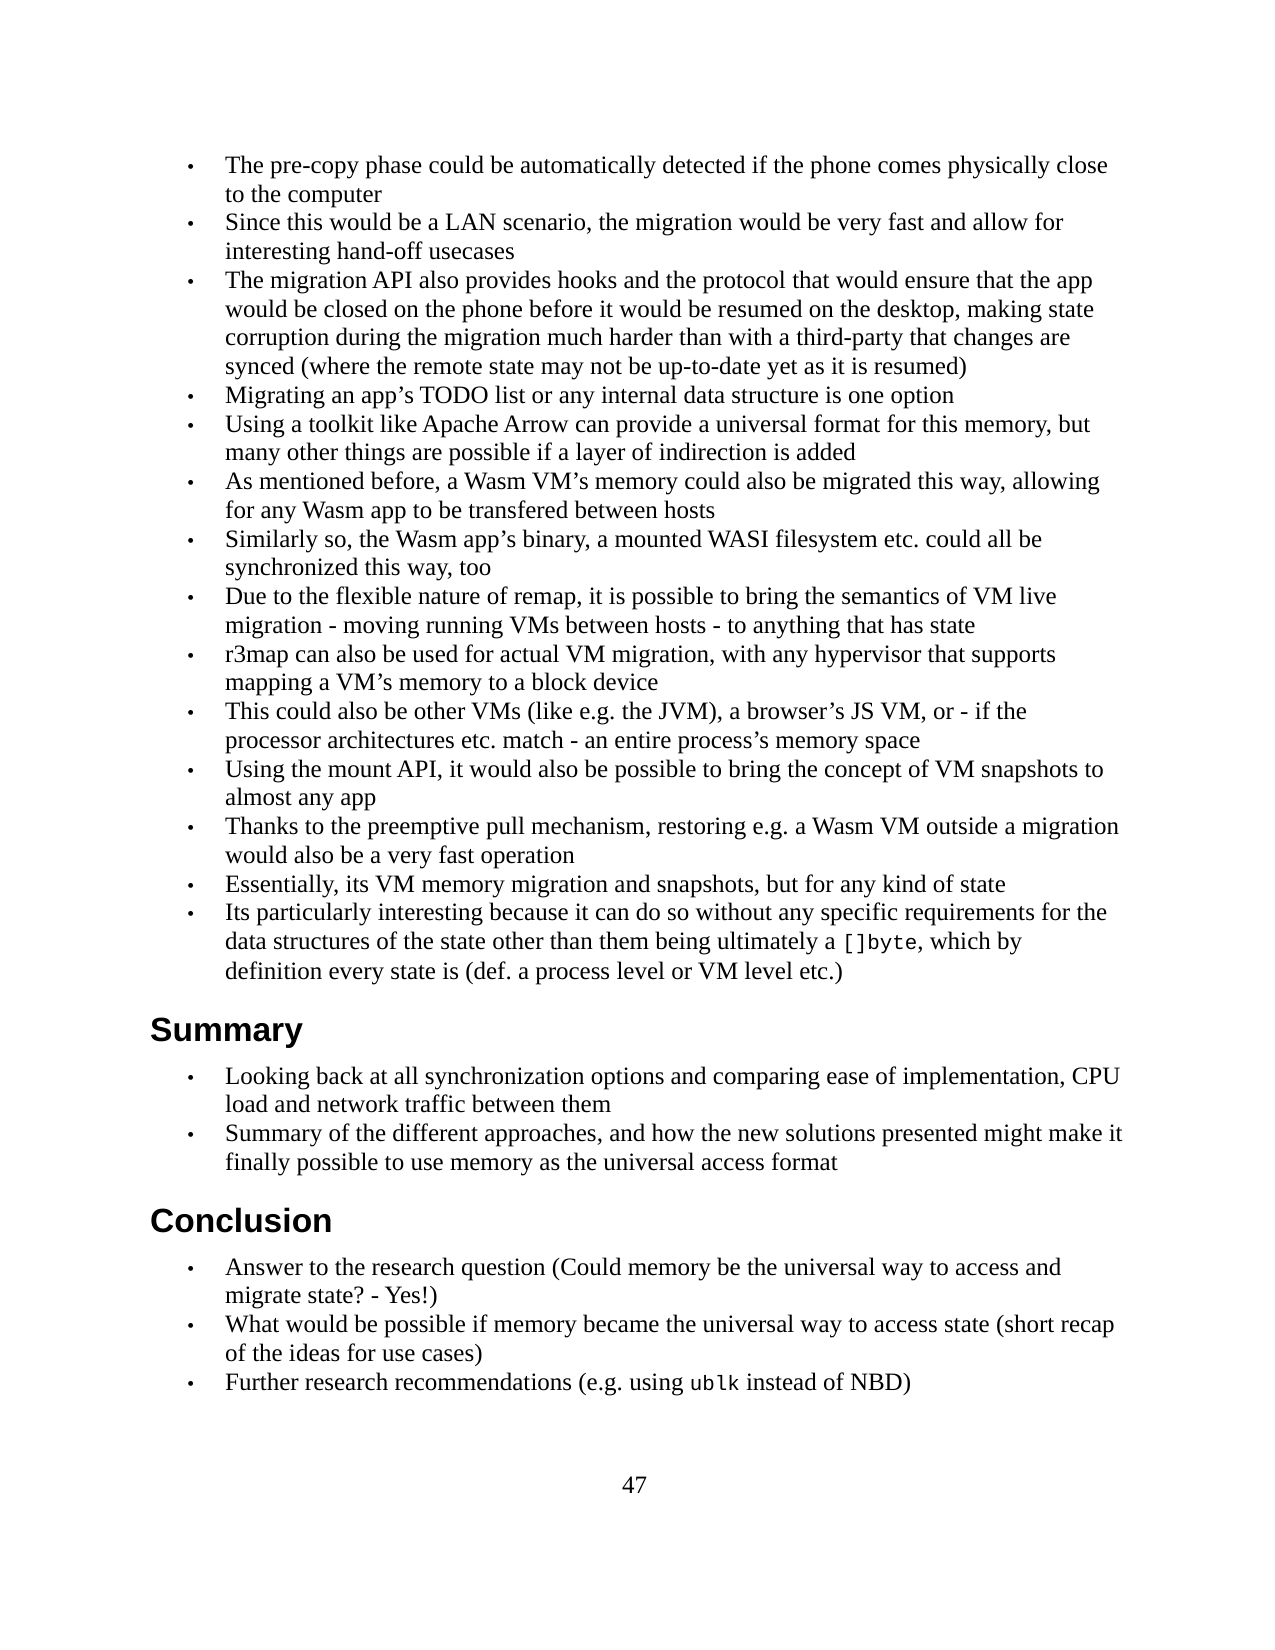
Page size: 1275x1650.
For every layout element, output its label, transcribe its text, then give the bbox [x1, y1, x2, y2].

list r3map can also be used for actual VM migration, with any hypervisor that supports mapping a VM’s memory to a block device [187, 639, 1125, 696]
list Summary of the different approaches, and how the new solutions presented might make it finally possible to use memory as the universal access format [187, 1118, 1125, 1176]
list Due to the flexible nature of remap, it is possible to bring the semantics of VM live migration - moving running VMs between hosts - to anything that has state [187, 581, 1125, 639]
list Looking back at all synchronization options and comparing ease of implementation, CPU load and network traffic between them [187, 1061, 1125, 1118]
list Using the mount API, it would also be possible to bring the concept of VM snapshots to almost any app [187, 754, 1125, 811]
list Thanks to the preemptive pull mechanism, restoring e.g. a Wasm VM outside a migration would also be a very fast operation [187, 811, 1125, 869]
list Similarly so, the Wasm app’s binary, a mounted WASI filesystem etc. could all be synchronized this way, too [187, 524, 1125, 581]
list Its particularly interesting because it can do so without any specific requirements for the data structures of the state other than them being ultimately a []byte, which by definition every state is (def. a process level or VM level etc.) [187, 897, 1125, 984]
list Migrating an app’s TODO list or any internal data structure is one option [187, 380, 1125, 409]
list This could also be other VMs (like e.g. the JVM), a browser’s JS VM, or - if the processor architectures etc. match - an entire process’s memory space [187, 696, 1125, 754]
list The migration API also provides hooks and the protocol that would ensure that the app would be closed on the phone before it would be resumed on the desktop, making state corruption during the migration much harder than with a third-party that changes are synced (where the remote state may not be up-to-date yet as it is resumed) [187, 265, 1125, 380]
list Since this would be a LAN scenario, the migration would be very fast and allow for interesting hand-off usecases [187, 207, 1125, 265]
list Using a toolkit like Apache Arrow can provide a universal format for this memory, but many other things are possible if a layer of indirection is added [187, 409, 1125, 466]
list As mentioned before, a Wasm VM’s memory could also be migrated this way, allowing for any Wasm app to be transfered between hosts [187, 466, 1125, 524]
list The pre-copy phase could be automatically detected if the phone comes physically close to the computer [187, 150, 1125, 207]
list Essentially, its VM memory migration and snapshots, but for any kind of state [187, 869, 1125, 897]
list What would be possible if memory became the universal way to access state (short recap of the ideas for use cases) [187, 1309, 1125, 1367]
list Answer to the research question (Could memory be the universal way to access and migrate state? - Yes!) [187, 1252, 1125, 1309]
subtitle Conclusion [150, 1201, 1125, 1239]
subtitle Summary [150, 1009, 1125, 1048]
list Further research recommendations (e.g. using ublk instead of NBD) [187, 1367, 1125, 1396]
